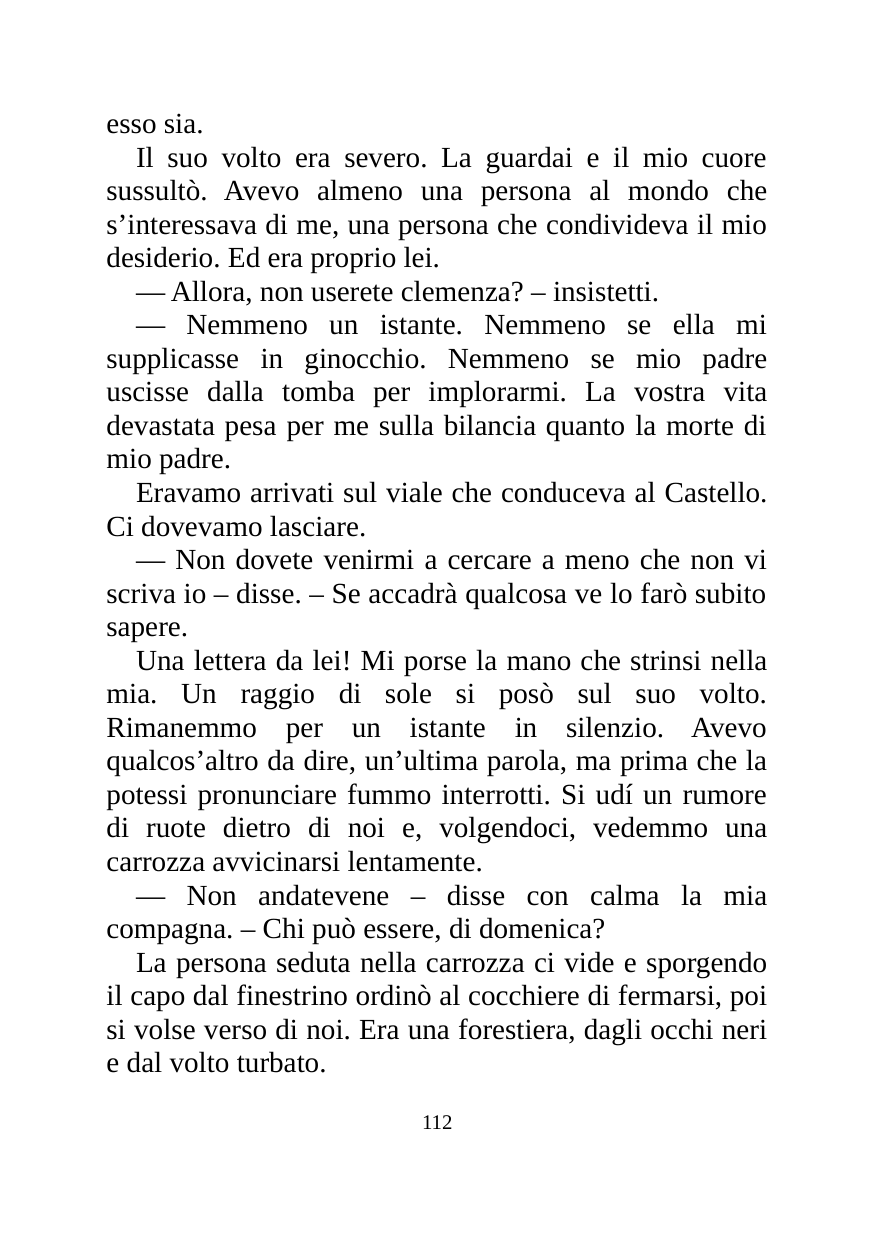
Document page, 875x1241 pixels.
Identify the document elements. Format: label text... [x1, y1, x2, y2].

text La persona seduta nella carrozza ci vide e sporgendo il capo dal finestrino ordinò al cocchiere di fermarsi, poi si volse verso di noi. Era una forestiera, dagli occhi neri e dal volto turbato. [106, 945, 768, 1079]
text — Nemmeno un istante. Nemmeno se ella mi supplicasse in ginocchio. Nemmeno se mio padre uscisse dalla tomba per implorarmi. La vostra vita devastata pesa per me sulla bilancia quanto la morte di mio padre. [106, 307, 768, 475]
text Eravamo arrivati sul viale che conduceva al Castello. Ci dovevamo lasciare. [106, 475, 768, 542]
text — Non andatevene – disse con calma la mia compagna. – Chi può essere, di domenica? [106, 878, 768, 945]
text — Non dovete venirmi a cercare a meno che non vi scriva io – disse. – Se accadrà qualcosa ve lo farò subito sapere. [106, 542, 768, 643]
text esso sia. [106, 106, 768, 140]
text Una lettera da lei! Mi porse la mano che strinsi nella mia. Un raggio di sole si posò sul suo volto. Rimanemmo per un istante in silenzio. Avevo qualcos’altro da dire, un’ultima parola, ma prima che la potessi pronunciare fummo interrotti. Si udí un rumore di ruote dietro di noi e, volgendoci, vedemmo una carrozza avvicinarsi lentamente. [106, 643, 768, 878]
text Il suo volto era severo. La guardai e il mio cuore sussultò. Avevo almeno una persona al mondo che s’interessava di me, una persona che condivideva il mio desiderio. Ed era proprio lei. [106, 140, 768, 274]
text — Allora, non userete clemenza? – insistetti. [106, 274, 768, 307]
